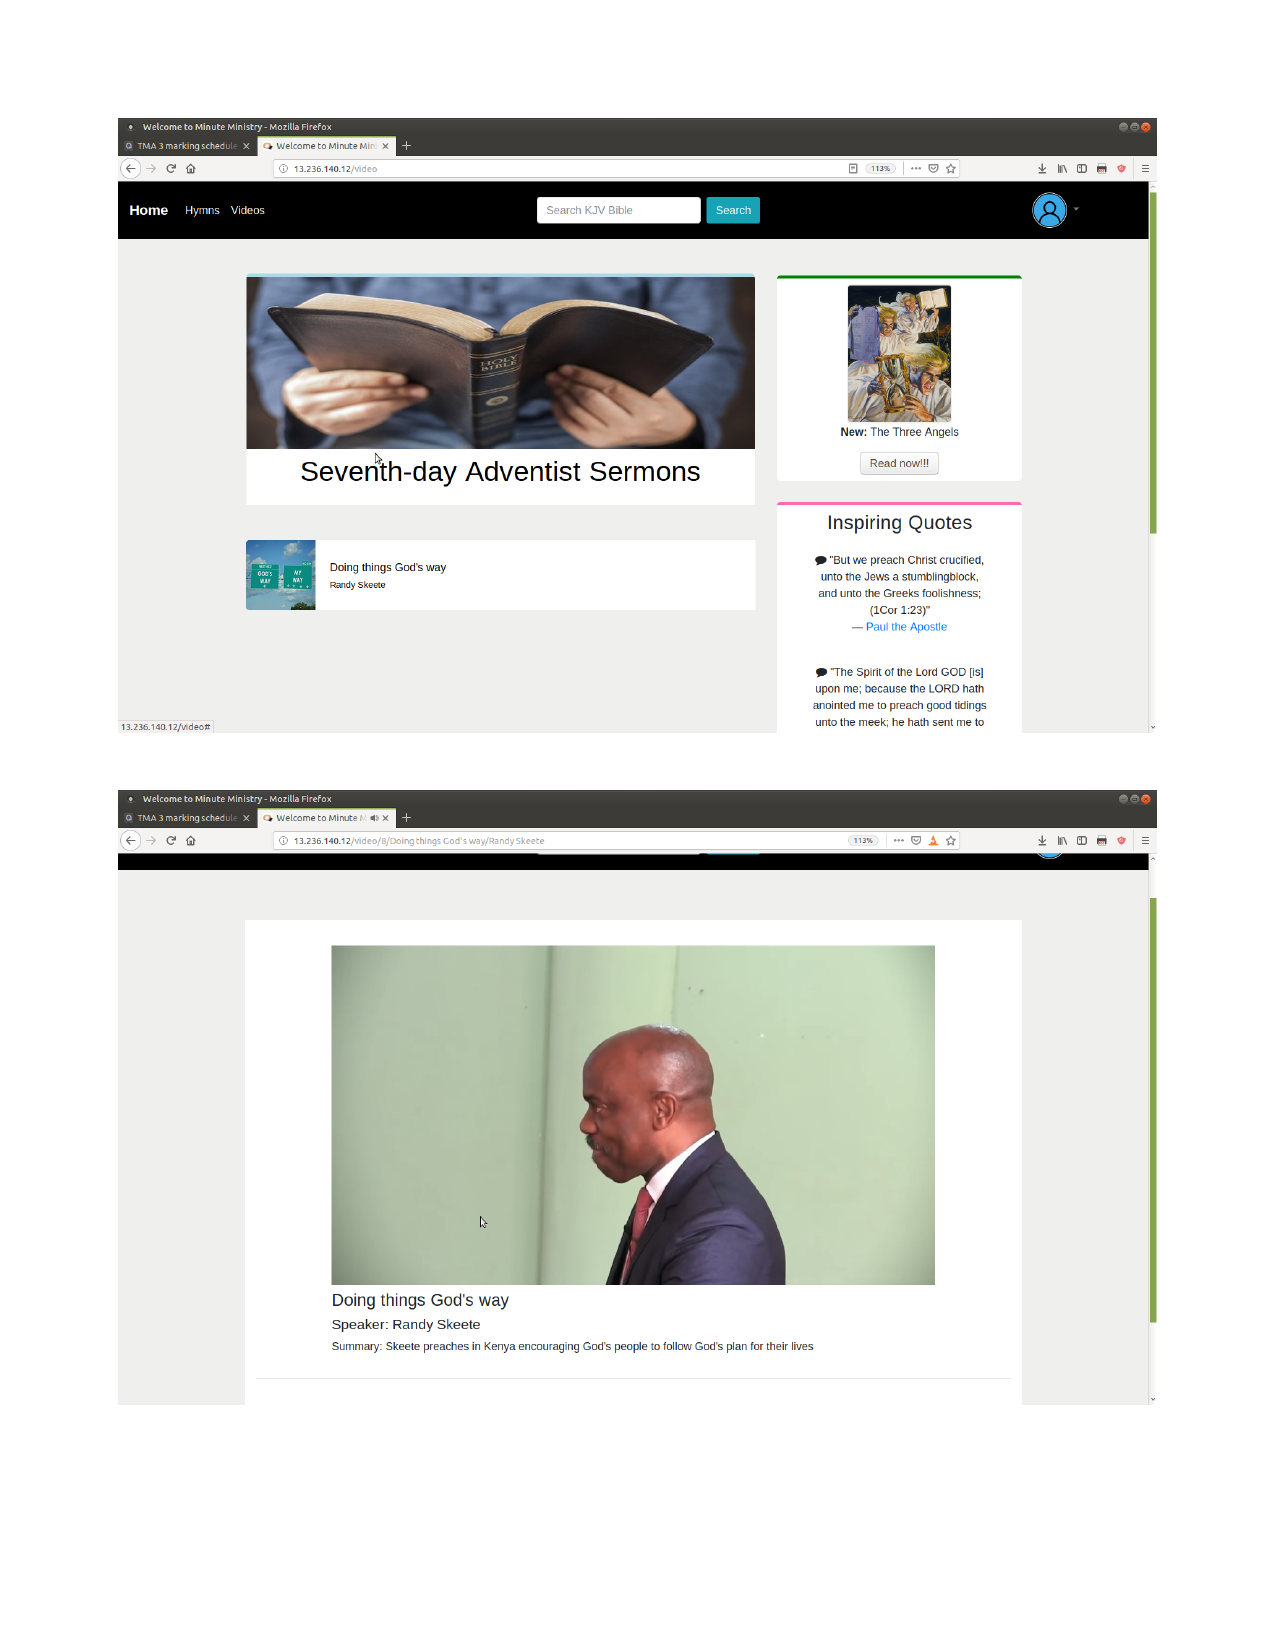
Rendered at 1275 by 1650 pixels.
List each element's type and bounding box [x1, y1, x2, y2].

picture [118, 790, 1157, 1405]
picture [118, 118, 1157, 733]
